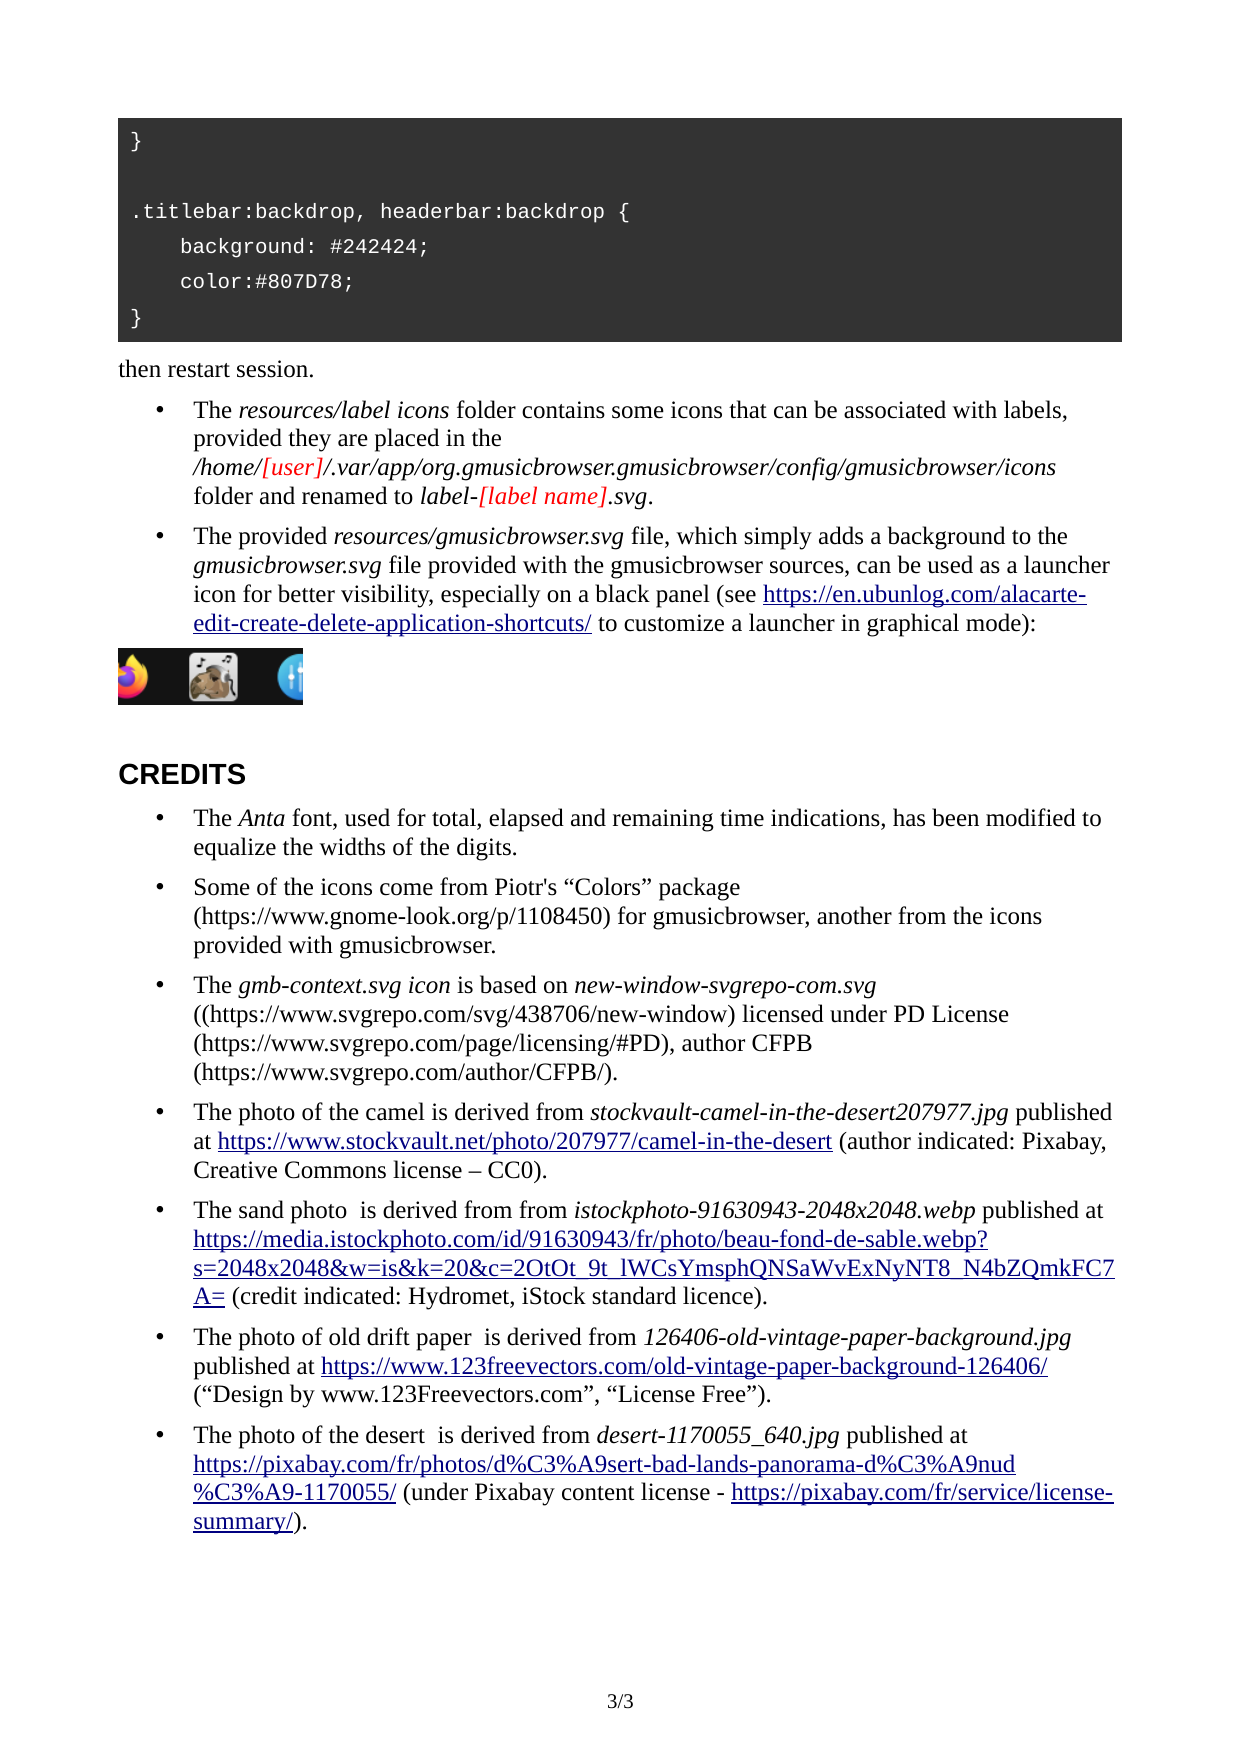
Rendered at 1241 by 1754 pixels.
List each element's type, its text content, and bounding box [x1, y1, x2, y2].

list The photo of old drift paper is derived from 126406-old-vintage-paper-background.jpg published at https://www.123freevectors.com/old-vintage-paper-background-126406/ (“Design by www.123Freevectors.com”, “License Free”). [156, 1322, 1122, 1408]
list The Anta font, used for total, elapsed and remaining time indications, has been modified to equalize the widths of the digits. [156, 803, 1122, 861]
subtitle Credits [118, 757, 1122, 791]
text then restart session. [118, 354, 1122, 383]
text color:#807D78; [118, 260, 1122, 295]
text } [118, 295, 1122, 342]
list The provided resources/gmusicbrowser.svg file, which simply adds a background to the gmusicbrowser.svg file provided with the gmusicbrowser sources, can be used as a launcher icon for better visibility, especially on a black panel (see https://en.ubunlog.com/alacarte-edit-create-delete-application-shortcuts/ to customize a launcher in graphical mode): [156, 521, 1122, 636]
list The photo of the desert is derived from desert-1170055_640.jpg published at https://pixabay.com/fr/photos/d%C3%A9sert-bad-lands-panorama-d%C3%A9nud%C3%A9-1170055/ (under Pixabay content license - https://pixabay.com/fr/service/license-summary/). [156, 1420, 1122, 1535]
list The resources/label icons folder contains some icons that can be associated with labels, provided they are placed in the /home/[user]/.var/app/org.gmusicbrowser.gmusicbrowser/config/gmusicbrowser/icons folder and renamed to label-[label name].svg. [156, 395, 1122, 510]
text } [118, 118, 1122, 153]
text .titlebar:backdrop, headerbar:backdrop { [118, 189, 1122, 224]
list The photo of the camel is derived from stockvault-camel-in-the-desert207977.jpg published at https://www.stockvault.net/photo/207977/camel-in-the-desert (author indicated: Pixabay, Creative Commons license – CC0). [156, 1097, 1122, 1183]
list Some of the icons come from Piotr's “Colors” package (https://www.gnome-look.org/p/1108450) for gmusicbrowser, another from the icons provided with gmusicbrowser. [156, 872, 1122, 959]
list The sand photo is derived from from istockphoto-91630943-2048x2048.webp published at https://media.istockphoto.com/id/91630943/fr/photo/beau-fond-de-sable.webp?s=2048x2048&w=is&k=20&c=2OtOt_9t_lWCsYmsphQNSaWvExNyNT8_N4bZQmkFC7A= (credit indicated: Hydromet, iStock standard licence). [156, 1195, 1122, 1310]
picture [118, 648, 303, 705]
text background: #242424; [118, 224, 1122, 260]
list The gmb-context.svg icon is based on new-window-svgrepo-com.svg ((https://www.svgrepo.com/svg/438706/new-window) licensed under PD License (https://www.svgrepo.com/page/licensing/#PD), author CFPB (https://www.svgrepo.com/author/CFPB/). [156, 970, 1122, 1085]
